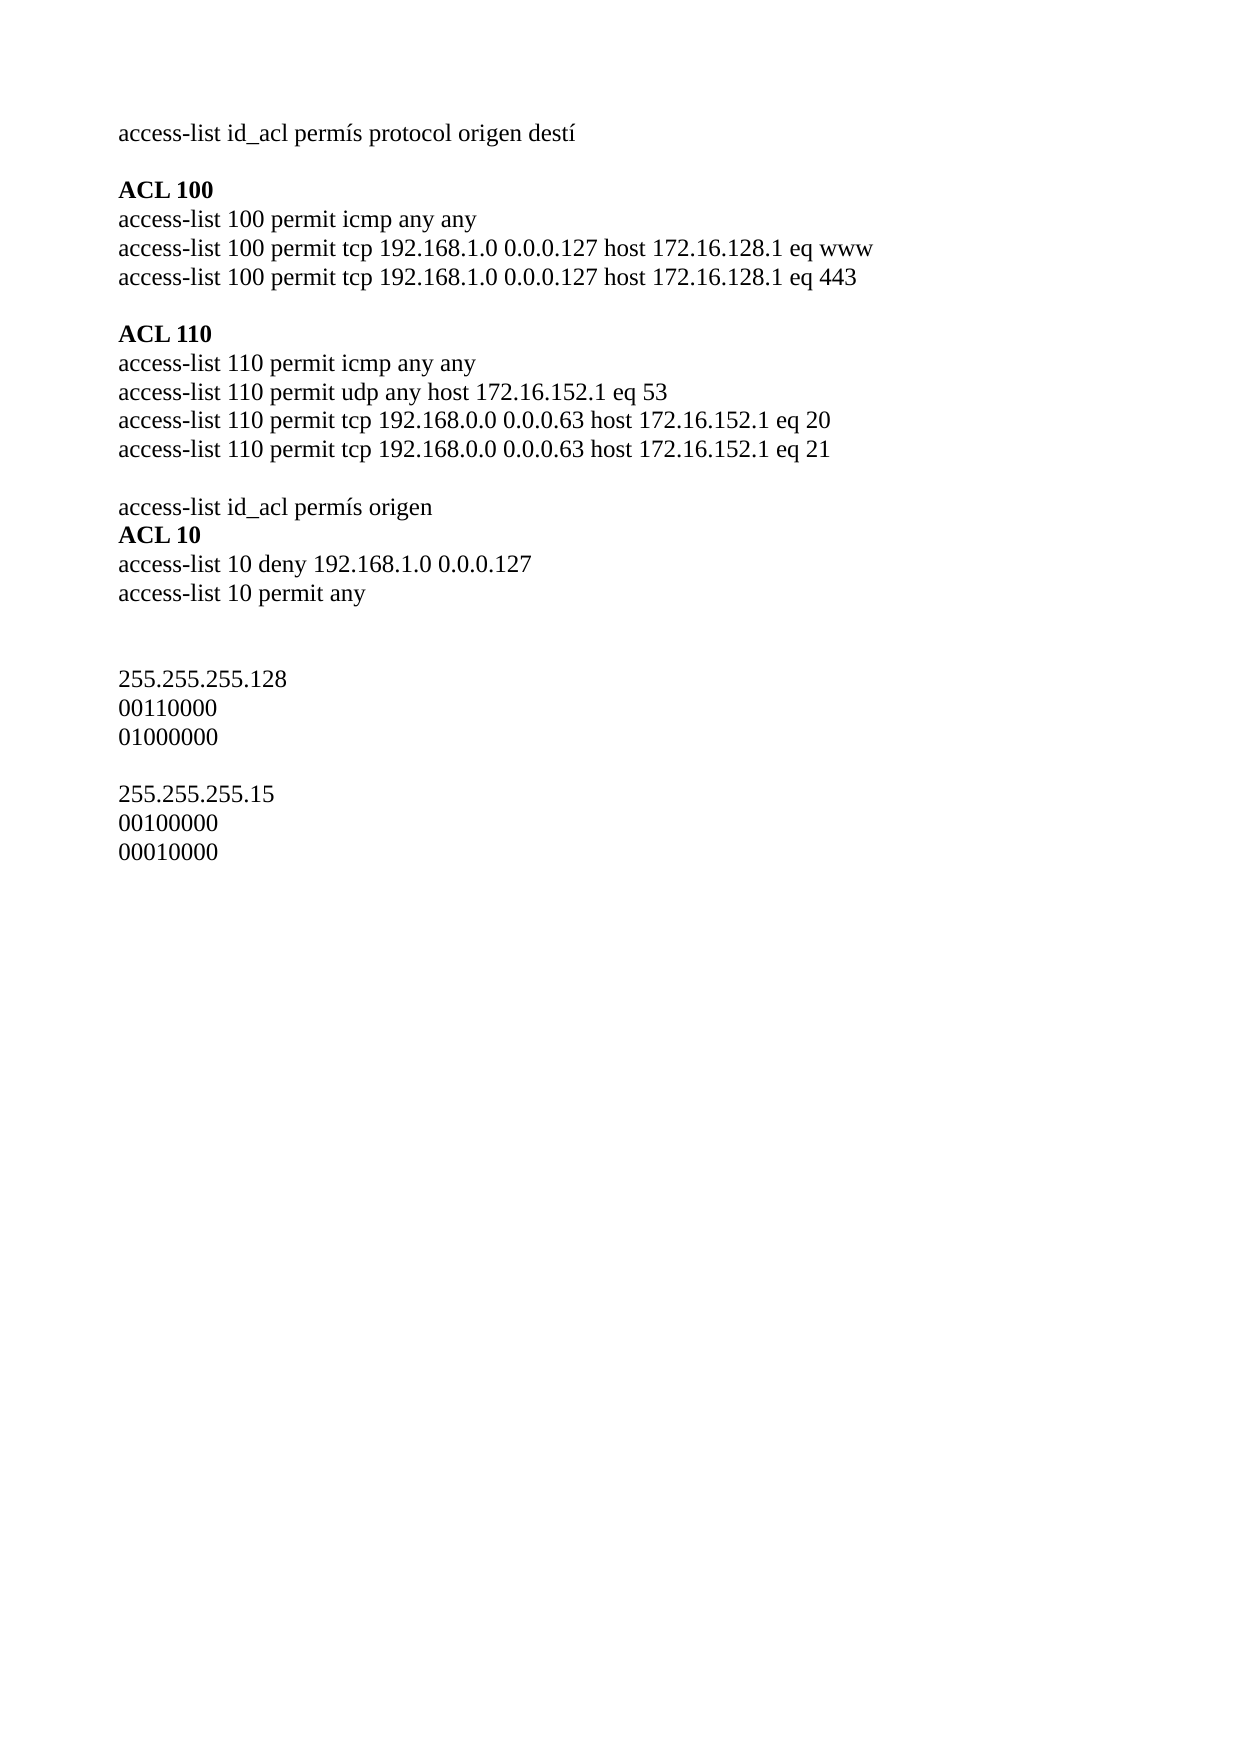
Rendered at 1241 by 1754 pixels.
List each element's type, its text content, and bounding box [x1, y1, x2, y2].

text 255.255.255.128 [118, 664, 1122, 693]
text 00100000 [118, 808, 1122, 837]
text 00110000 [118, 693, 1122, 722]
text ACL 110 [118, 319, 1122, 348]
text access-list id_acl permís protocol origen destí [118, 118, 1122, 147]
text access-list 100 permit icmp any any [118, 204, 1122, 233]
text access-list id_acl permís origen [118, 492, 1122, 521]
text access-list 10 deny 192.168.1.0 0.0.0.127 [118, 549, 1122, 578]
text access-list 100 permit tcp 192.168.1.0 0.0.0.127 host 172.16.128.1 eq www [118, 233, 1122, 262]
text access-list 110 permit tcp 192.168.0.0 0.0.0.63 host 172.16.152.1 eq 21 [118, 434, 1122, 463]
text access-list 110 permit udp any host 172.16.152.1 eq 53 [118, 377, 1122, 406]
text access-list 10 permit any [118, 578, 1122, 607]
text access-list 110 permit icmp any any [118, 348, 1122, 377]
text access-list 100 permit tcp 192.168.1.0 0.0.0.127 host 172.16.128.1 eq 443 [118, 262, 1122, 291]
text 255.255.255.15 [118, 779, 1122, 808]
text ACL 10 [118, 521, 1122, 549]
text 01000000 [118, 722, 1122, 751]
text 00010000 [118, 837, 1122, 866]
text access-list 110 permit tcp 192.168.0.0 0.0.0.63 host 172.16.152.1 eq 20 [118, 406, 1122, 434]
text ACL 100 [118, 176, 1122, 204]
